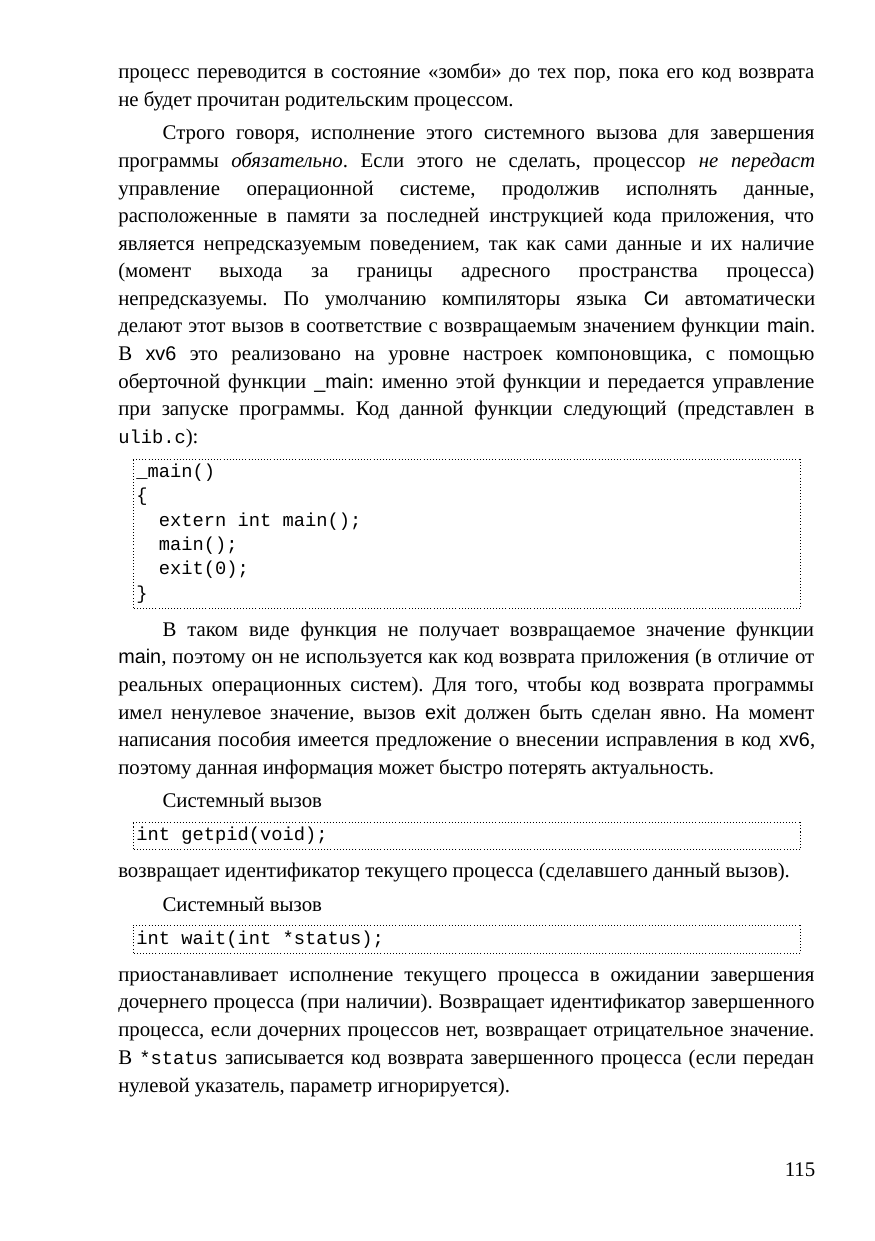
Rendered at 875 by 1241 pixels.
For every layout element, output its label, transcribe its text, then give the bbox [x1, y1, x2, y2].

text int wait(int *status); [133, 925, 800, 953]
text _main() { extern int main(); main(); exit(0); } [133, 459, 800, 608]
text Строго говоря, исполнение этого системного вызова для завершения программы обязательно. Если этого не сделать, процессор не передаст управление операционной системе, продолжив исполнять данные, расположенные в памяти за последней инструкцией кода приложения, что является непредсказуемым поведением, так как сами данные и их наличие (момент выхода за границы адресного пространства процесса) непредсказуемы. По умолчанию компиляторы языка Си автоматически делают этот вызов в соответствие с возвращаемым значением функции main. В xv6 это реализовано на уровне настроек компоновщика, с помощью оберточной функции _main: именно этой функции и передается управление при запуске программы. Код данной функции следующий (представлен в ulib.c): [118, 120, 815, 449]
text приостанавливает исполнение текущего процесса в ожидании завершения дочернего процесса (при наличии). Возвращает идентификатор завершенного процесса, если дочерних процессов нет, возвращает отрицательное значение. В *status записывается код возврата завершенного процесса (если передан нулевой указатель, параметр игнорируется). [118, 962, 815, 1097]
text В таком виде функция не получает возвращаемое значение функции main, поэтому он не используется как код возврата приложения (в отличие от реальных операционных систем). Для того, чтобы код возврата программы имел ненулевое значение, вызов exit должен быть сделан явно. На момент написания пособия имеется предложение о внесении исправления в код xv6, поэтому данная информация может быстро потерять актуальность. [118, 617, 815, 779]
text Системный вызов [118, 788, 815, 812]
text int getpid(void); [133, 822, 800, 849]
text процесс переводится в состояние «зомби» до тех пор, пока его код возврата не будет прочитан родительским процессом. [118, 59, 815, 111]
text Системный вызов [118, 892, 815, 916]
text возвращает идентификатор текущего процесса (сделавшего данный вызов). [118, 858, 815, 882]
